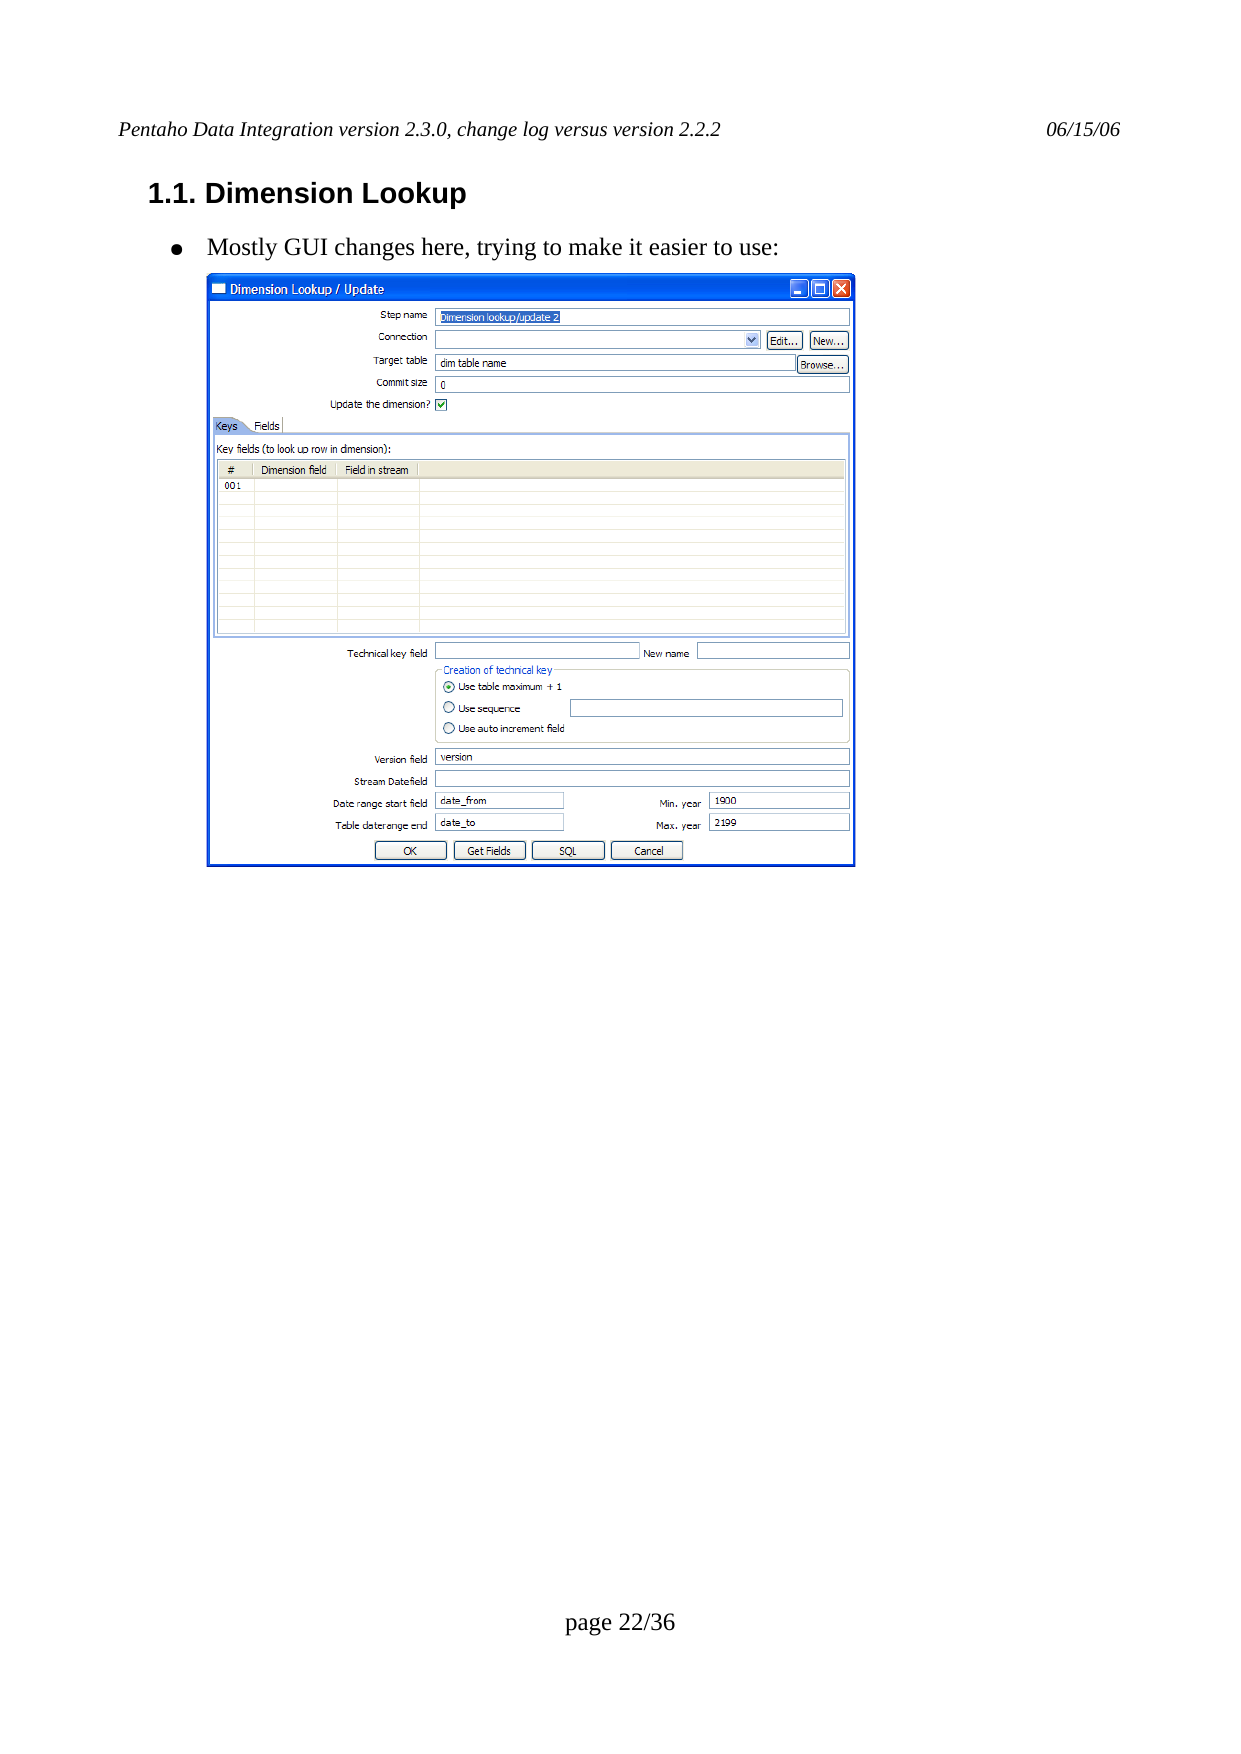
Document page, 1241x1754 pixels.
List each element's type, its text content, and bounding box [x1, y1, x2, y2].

picture [206, 273, 856, 867]
list Mostly GUI changes here, trying to make it easier to use: [207, 233, 1122, 261]
subtitle Dimension Lookup [148, 177, 1122, 209]
